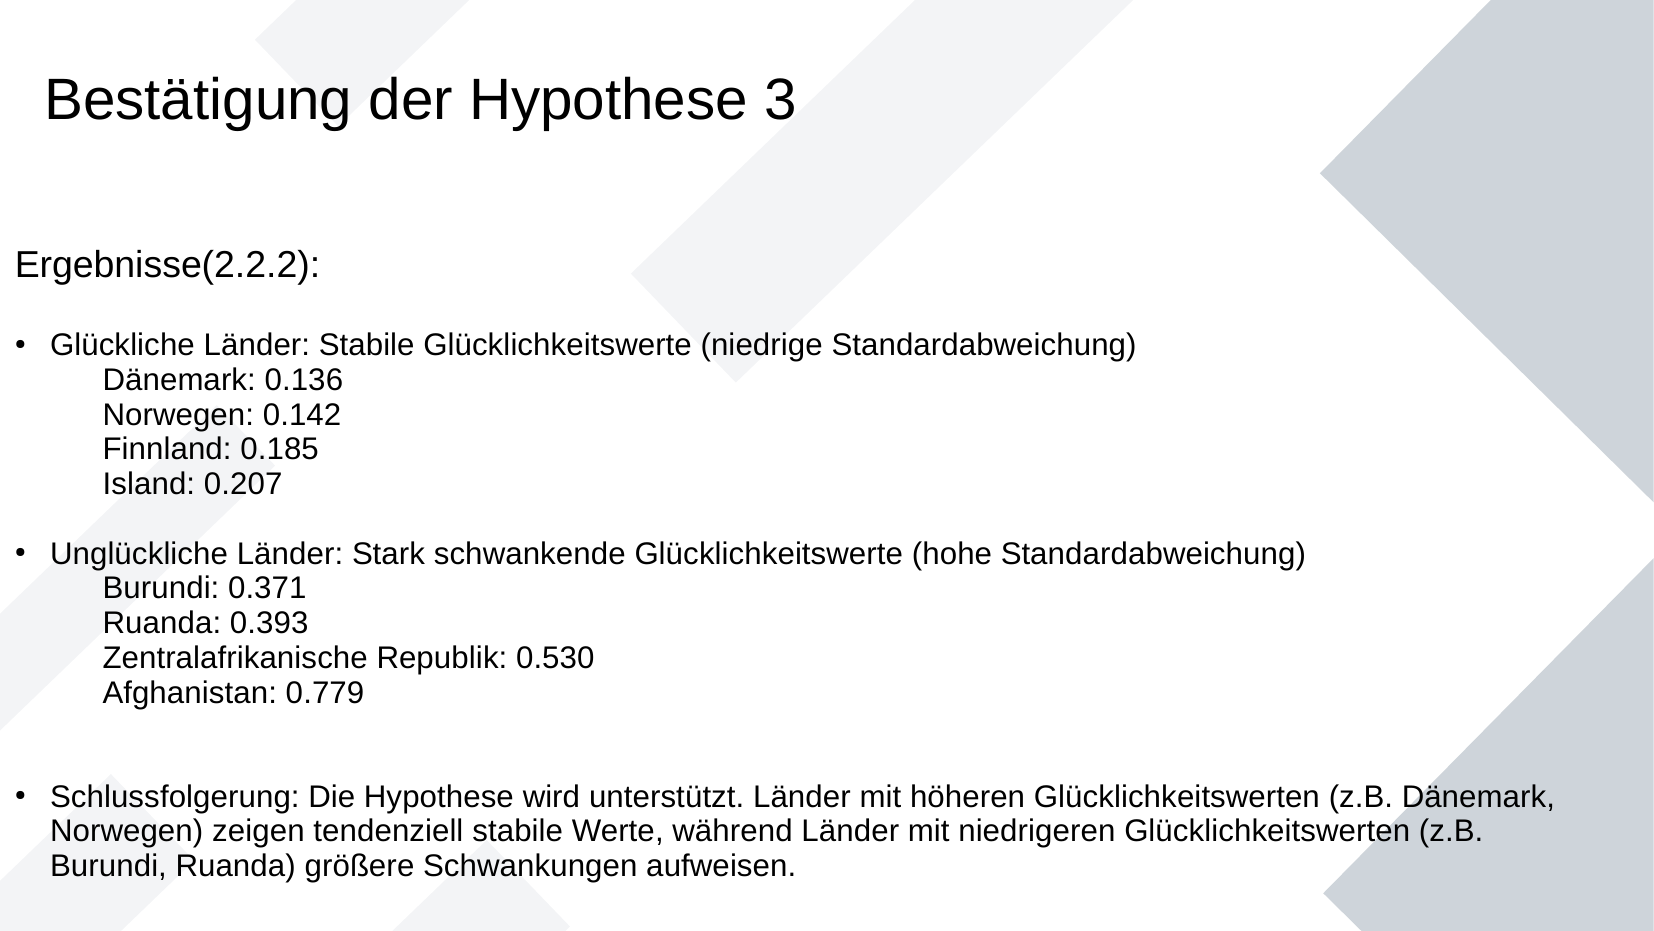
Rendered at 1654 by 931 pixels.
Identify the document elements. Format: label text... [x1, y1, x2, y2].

text_box Bestätigung der Hypothese 3 [29, 59, 1270, 204]
text_box Ergebnisse(2.2.2): Glückliche Länder: Stabile Glücklichkeitswerte (niedrige Standardabweichung) Dänemark: 0.136 Norwegen: 0.142 Finnland: 0.185 Island: 0.207 Unglückliche Länder: Stark schwankende Glücklichkeitswerte (hohe Standardabweichung) Burundi: 0.371 Ruanda: 0.393 Zentralafrikanische Republik: 0.530 Afghanistan: 0.779 Schlussfolgerung: Die Hypothese wird unterstützt. Länder mit höheren Glücklichkeitswerten (z.B. Dänemark, Norwegen) zeigen tendenziell stabile Werte, während Länder mit niedrigeren Glücklichkeitswerten (z.B. Burundi, Ruanda) größere Schwankungen aufweisen. [0, 236, 1618, 926]
